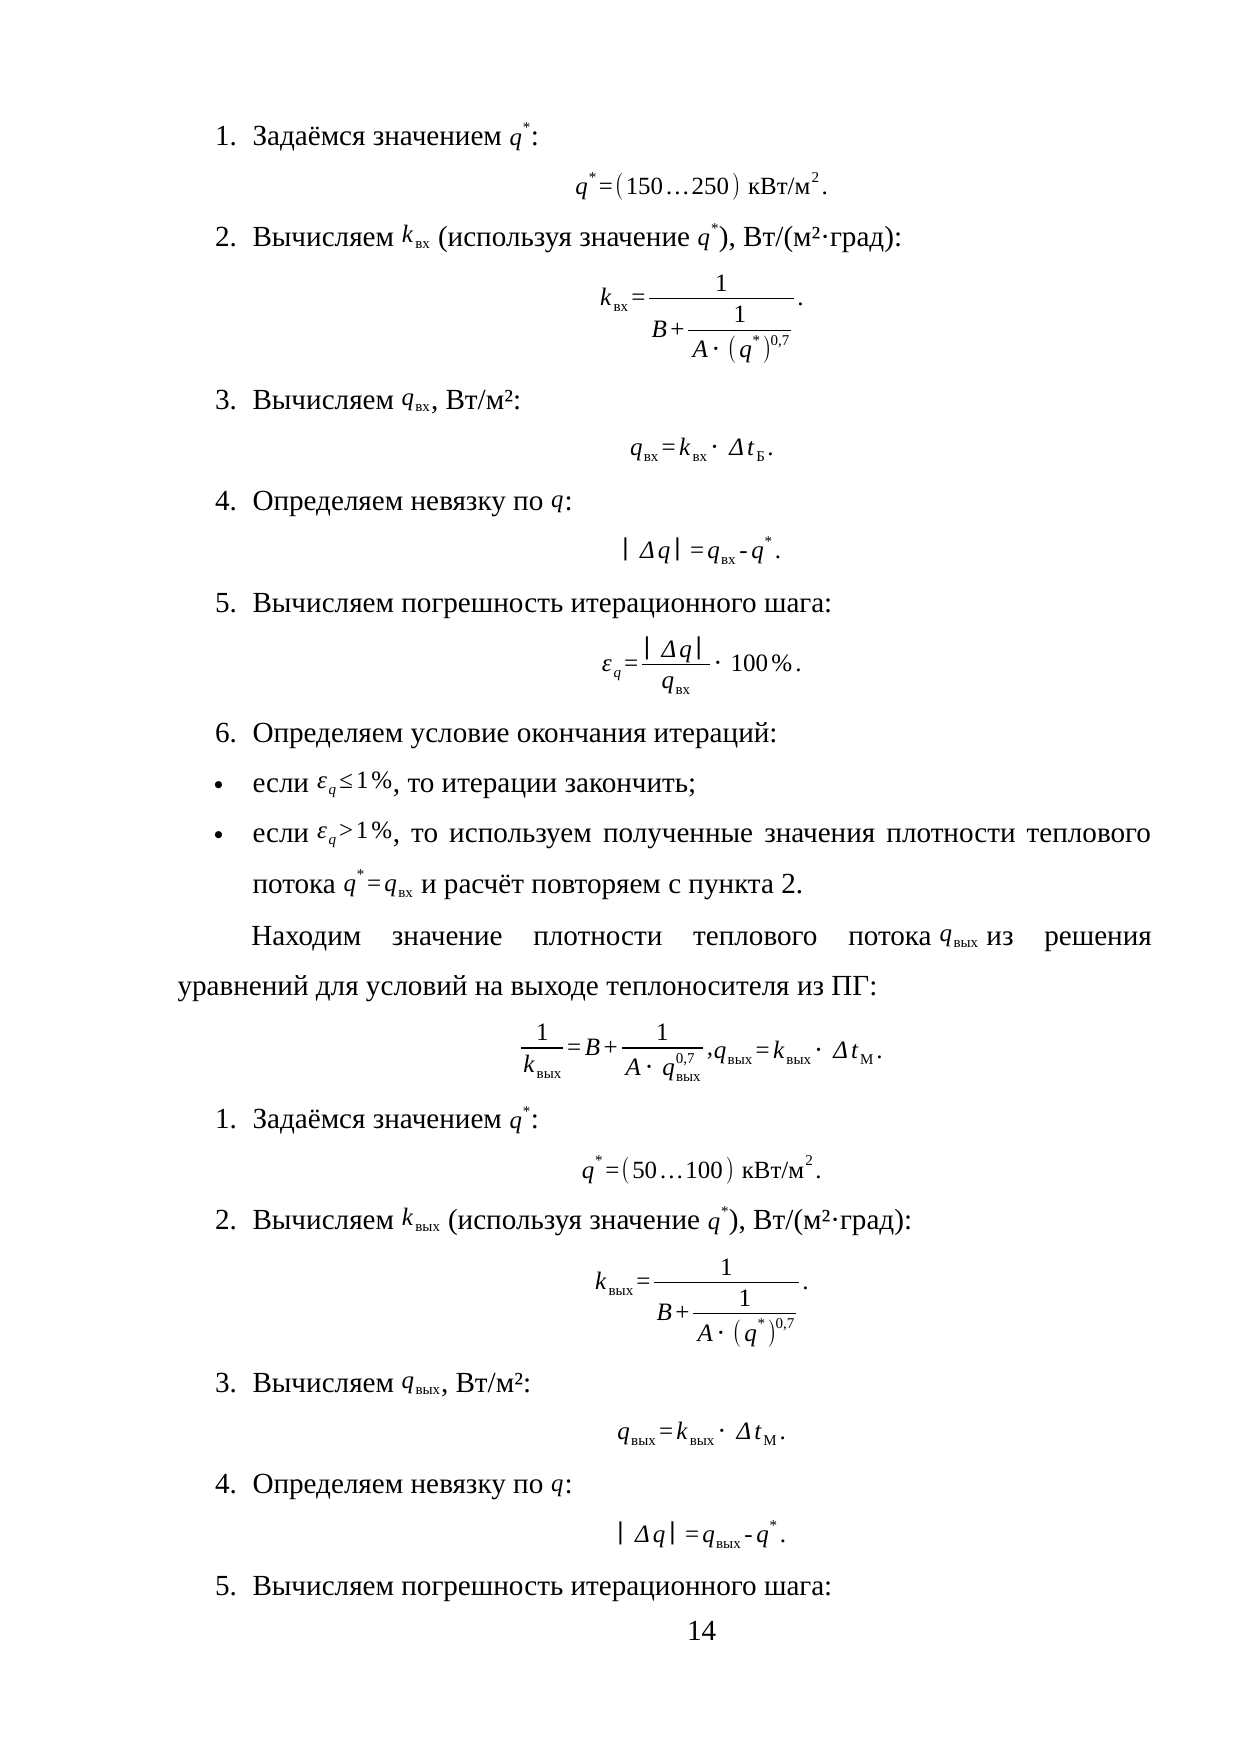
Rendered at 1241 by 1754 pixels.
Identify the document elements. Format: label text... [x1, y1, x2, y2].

list если , то итерации закончить; [215, 765, 1152, 799]
list Вычисляем (используя значение ), Вт/(м²·град): [215, 1202, 1152, 1236]
list Задаёмся значением : [215, 118, 1152, 152]
list Вычисляем , Вт/м²: [215, 382, 1152, 416]
list Определяем невязку по : [215, 483, 1152, 516]
list если , то используем полученные значения плотности теплового потока и расчёт повторяем с пункта 2. [215, 816, 1152, 901]
list Вычисляем погрешность итерационного шага: [215, 1568, 1152, 1602]
list Вычисляем , Вт/м²: [215, 1366, 1152, 1399]
list Задаёмся значением : [215, 1102, 1152, 1135]
list Определяем условие окончания итераций: [215, 715, 1152, 748]
text Находим значение плотности теплового потока из решения уравнений для условий на выходе теплоносителя из ПГ: [177, 918, 1152, 1002]
list Определяем невязку по : [215, 1466, 1152, 1500]
list Вычисляем (используя значение ), Вт/(м²·град): [215, 219, 1152, 252]
list Вычисляем погрешность итерационного шага: [215, 585, 1152, 618]
